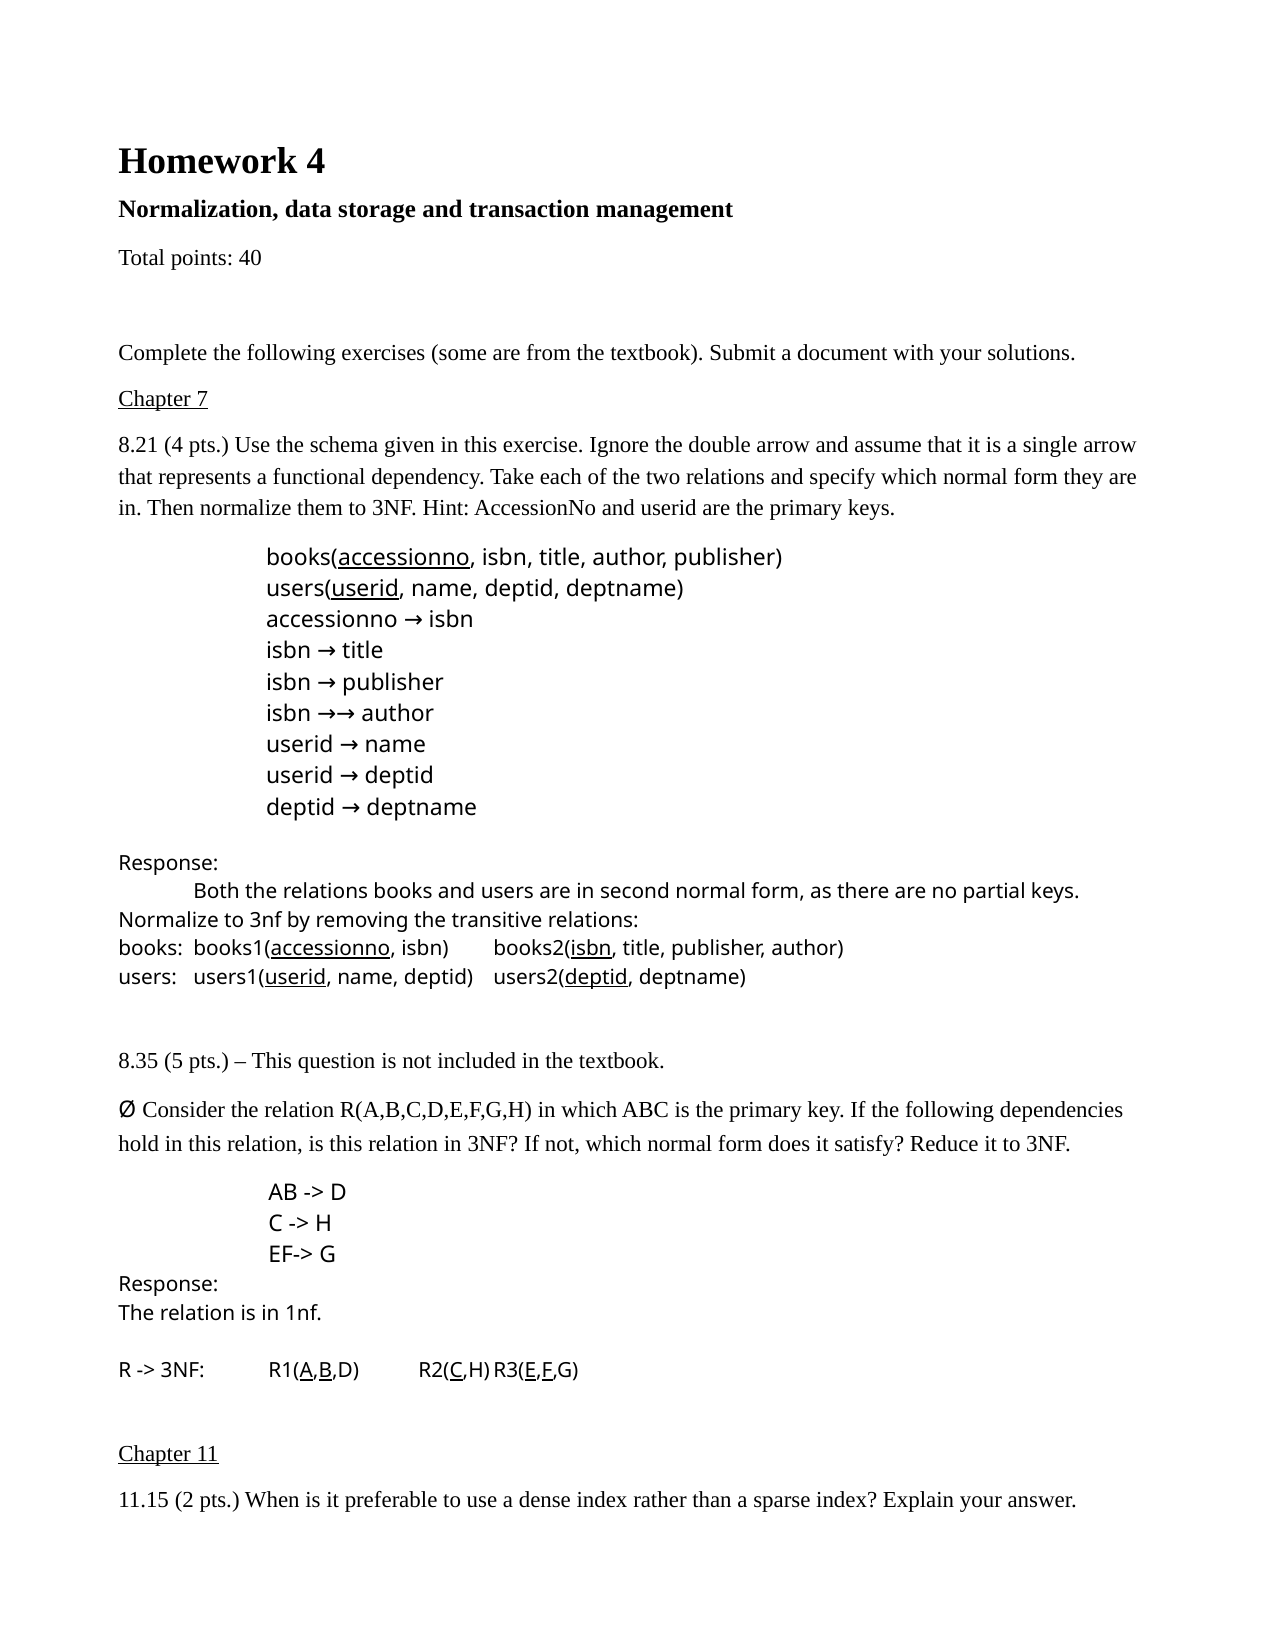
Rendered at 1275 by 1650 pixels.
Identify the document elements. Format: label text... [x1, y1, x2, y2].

text deptid → deptname [266, 790, 1157, 822]
text isbn → title [266, 634, 1157, 665]
text R -> 3NF: R1(A,B,D) R2(C,H) R3(E,F,G) [118, 1355, 1157, 1383]
text accessionno → isbn [266, 603, 1157, 634]
text 8.21 (4 pts.) Use the schema given in this exercise. Ignore the double arrow and assume that it is a single arrow that represents a functional dependency. Take each of the two relations and specify which normal form they are in. Then normalize them to 3NF. Hint: AccessionNo and userid are the primary keys. [118, 431, 1157, 521]
text Ø Consider the relation R(A,B,C,D,E,F,G,H) in which ABC is the primary key. If the following dependencies hold in this relation, is this relation in 3NF? If not, which normal form does it satisfy? Reduce it to 3NF. [118, 1093, 1157, 1156]
text 11.15 (2 pts.) When is it preferable to use a dense index rather than a sparse index? Explain your answer. [118, 1486, 1157, 1513]
text 8.35 (5 pts.) – This question is not included in the textbook. [118, 1047, 1157, 1073]
text AB -> D [268, 1176, 1157, 1207]
text userid → name [266, 728, 1157, 759]
text Both the relations books and users are in second normal form, as there are no partial keys. [118, 876, 1157, 905]
text EF-> G [268, 1238, 1157, 1269]
text books(accessionno, isbn, title, author, publisher) [266, 540, 1157, 572]
text Chapter 11 [118, 1440, 1157, 1467]
text userid → deptid [266, 759, 1157, 790]
text Normalize to 3nf by removing the transitive relations: [118, 905, 1157, 933]
text Normalization, data storage and transaction management [118, 194, 1157, 223]
text Total points: 40 [118, 244, 1157, 270]
text isbn →→ author [266, 697, 1157, 728]
text users(userid, name, deptid, deptname) [266, 572, 1157, 603]
text The relation is in 1nf. [118, 1298, 1157, 1326]
text isbn → publisher [266, 665, 1157, 697]
text C -> H [268, 1207, 1157, 1238]
text books: books1(accessionno, isbn) books2(isbn, title, publisher, author) [118, 933, 1157, 962]
text Chapter 7 [118, 385, 1157, 411]
text Complete the following exercises (some are from the textbook). Submit a document with your solutions. [118, 339, 1157, 365]
text Response: [118, 1269, 1157, 1298]
subtitle Homework 4 [118, 139, 1157, 182]
text Response: [118, 848, 1157, 876]
text users: users1(userid, name, deptid) users2(deptid, deptname) [118, 962, 1157, 990]
